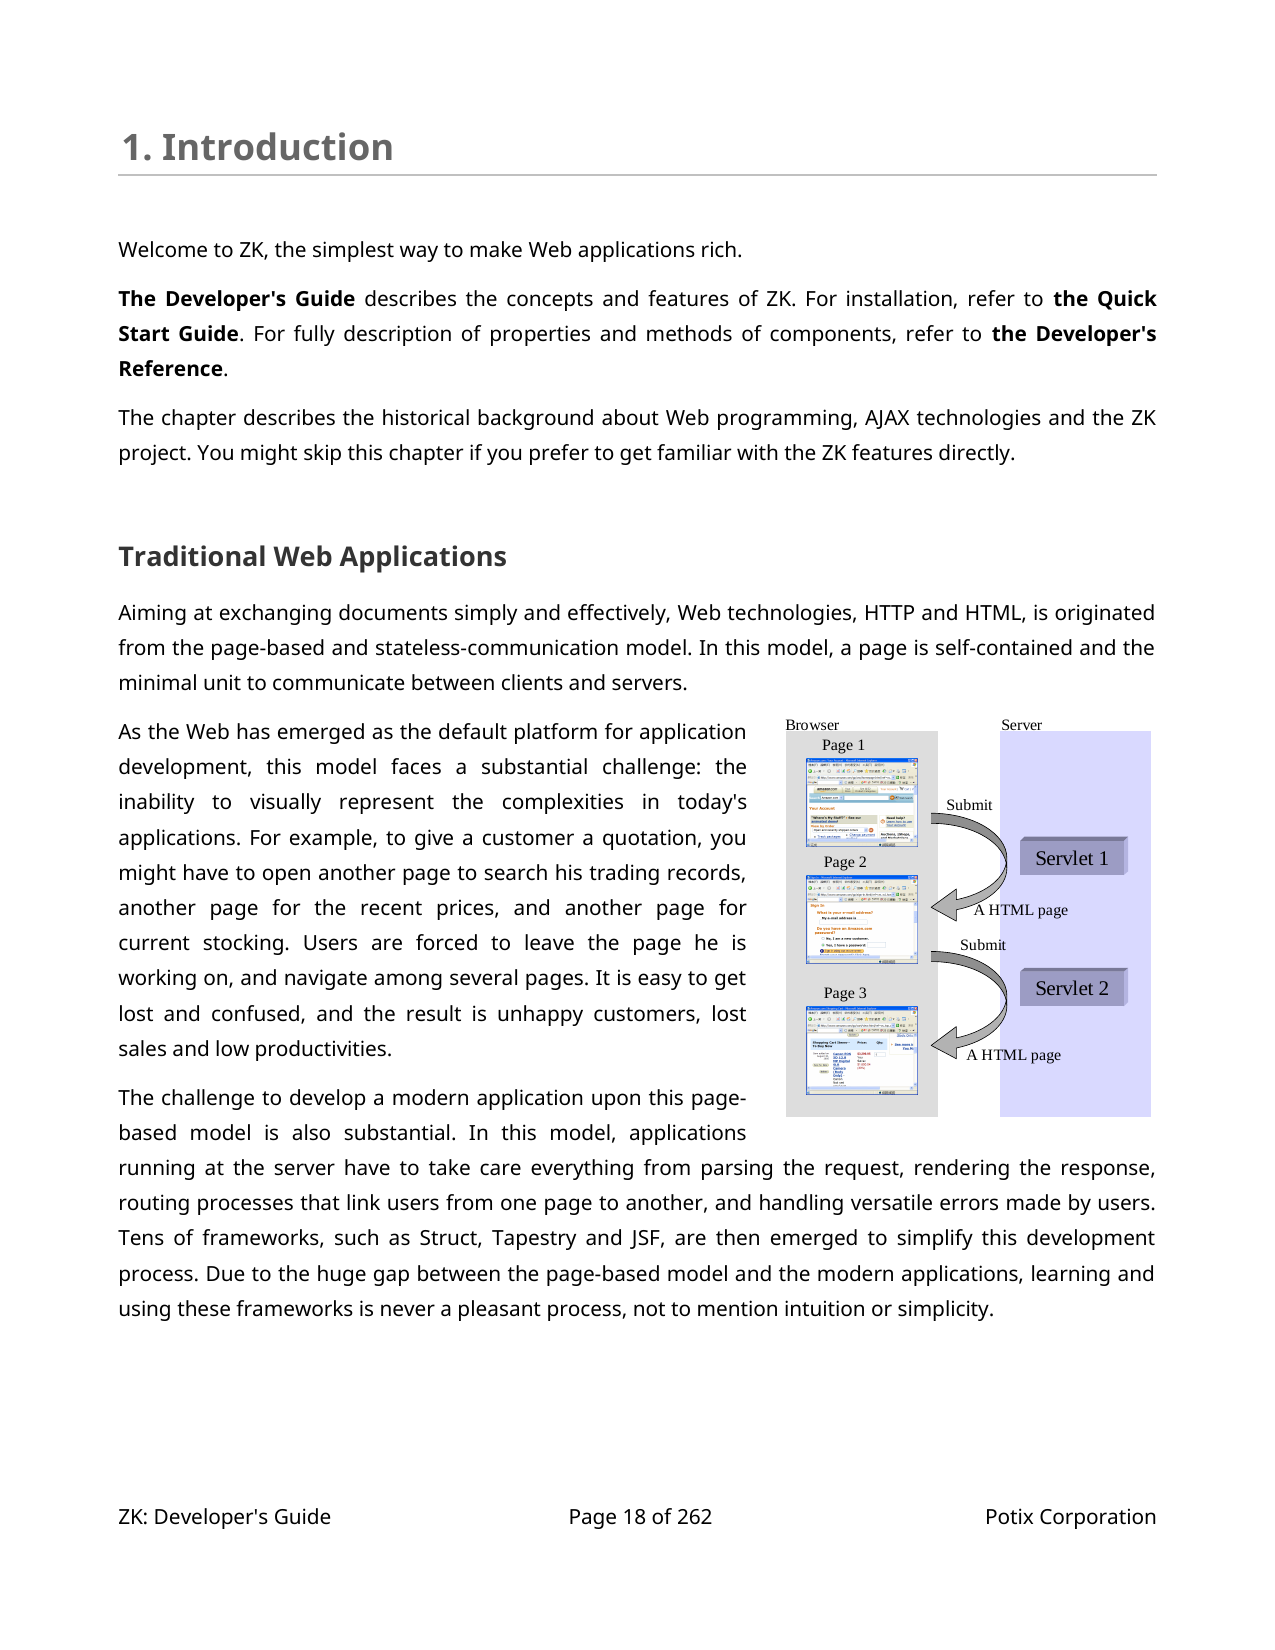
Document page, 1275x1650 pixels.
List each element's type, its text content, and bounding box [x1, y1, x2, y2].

subtitle Traditional Web Applications [118, 537, 1157, 574]
text Aiming at exchanging documents simply and effectively, Web technologies, HTTP and HTML, is originated from the page-based and stateless-communication model. In this model, a page is self-contained and the minimal unit to communicate between clients and servers. [118, 598, 1157, 696]
subtitle 1. Introduction [118, 118, 1157, 174]
text The Developer's Guide describes the concepts and features of ZK. For installation, refer to the Quick Start Guide. For fully description of properties and methods of components, refer to the Developer's Reference. [118, 284, 1157, 382]
text As the Web has emerged as the default platform for application development, this model faces a substantial challenge: the inability to visually represent the complexities in today's applications. For example, to give a customer a quotation, you might have to open another page to search his trading records, another page for the recent prices, and another page for current stocking. Users are forced to leave the page he is working on, and navigate among several pages. It is easy to get lost and confused, and the result is unhappy customers, lost sales and low productivities. [118, 717, 1157, 1062]
text The chapter describes the historical background about Web programming, AJAX technologies and the ZK project. You might skip this chapter if you prefer to get familiar with the ZK features directly. [118, 403, 1157, 466]
text Welcome to ZK, the simplest way to make Web applications rich. [118, 235, 1157, 263]
text The challenge to develop a modern application upon this page-based model is also substantial. In this model, applications running at the server have to take care everything from parsing the request, rendering the response, routing processes that link users from one page to another, and handling versatile errors made by users. Tens of frameworks, such as Struct, Tapestry and JSF, are then emerged to simplify this development process. Due to the huge gap between the page-based model and the modern applications, learning and using these frameworks is never a pleasant process, not to mention intuition or simplicity. [118, 1083, 1157, 1322]
